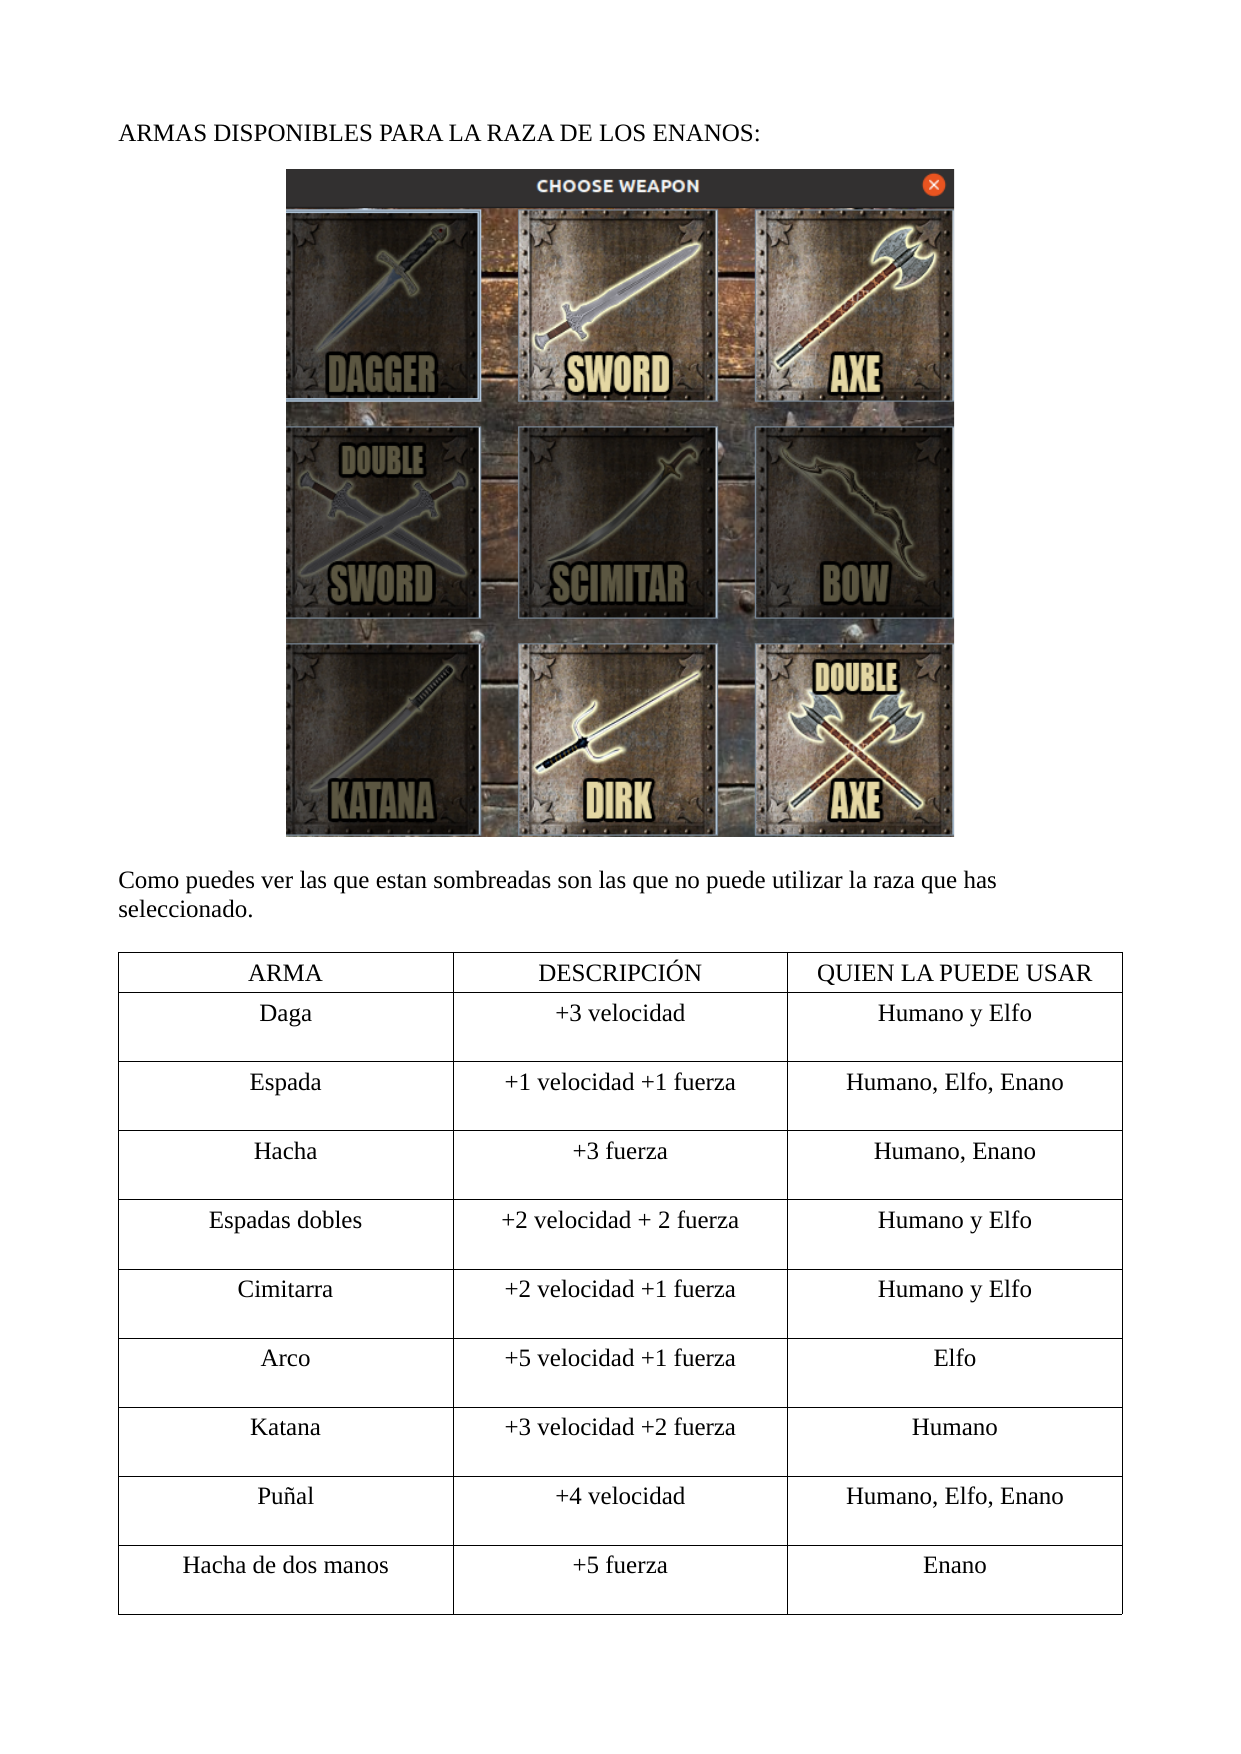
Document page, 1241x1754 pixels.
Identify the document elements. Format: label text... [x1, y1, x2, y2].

table_cell Hacha [119, 1131, 453, 1199]
table_cell +4 velocidad [454, 1477, 787, 1545]
table_cell Arco [119, 1339, 453, 1407]
table_cell Humano y Elfo [788, 993, 1122, 1061]
table_cell Humano y Elfo [788, 1270, 1122, 1337]
table_cell Humano y Elfo [788, 1200, 1122, 1268]
table_cell Humano, Enano [788, 1131, 1122, 1199]
table_cell +3 velocidad [454, 993, 787, 1061]
table_cell Humano, Elfo, Enano [788, 1062, 1122, 1130]
table_cell +3 velocidad +2 fuerza [454, 1408, 787, 1476]
table_cell +5 velocidad +1 fuerza [454, 1339, 787, 1407]
text ARMAS DISPONIBLES PARA LA RAZA DE LOS ENANOS: [118, 118, 1122, 147]
table_cell +1 velocidad +1 fuerza [454, 1062, 787, 1130]
table_cell Puñal [119, 1477, 453, 1545]
table_cell Espadas dobles [119, 1200, 453, 1268]
table_cell Espada [119, 1062, 453, 1130]
table_cell +2 velocidad + 2 fuerza [454, 1200, 787, 1268]
table_cell +2 velocidad +1 fuerza [454, 1270, 787, 1337]
table_cell Cimitarra [119, 1270, 453, 1337]
table_cell Humano [788, 1408, 1122, 1476]
picture [286, 169, 955, 837]
table_cell +3 fuerza [454, 1131, 787, 1199]
table_header DESCRIPCIÓN [454, 953, 787, 992]
table_cell Enano [788, 1546, 1122, 1614]
table_cell Hacha de dos manos [119, 1546, 453, 1614]
table_cell Daga [119, 993, 453, 1061]
table_cell +5 fuerza [454, 1546, 787, 1614]
table_header QUIEN LA PUEDE USAR [788, 953, 1122, 992]
table_cell Humano, Elfo, Enano [788, 1477, 1122, 1545]
table_cell Katana [119, 1408, 453, 1476]
table_header ARMA [119, 953, 453, 992]
table_cell Elfo [788, 1339, 1122, 1407]
text Como puedes ver las que estan sombreadas son las que no puede utilizar la raza que has seleccionado. [118, 866, 1122, 923]
